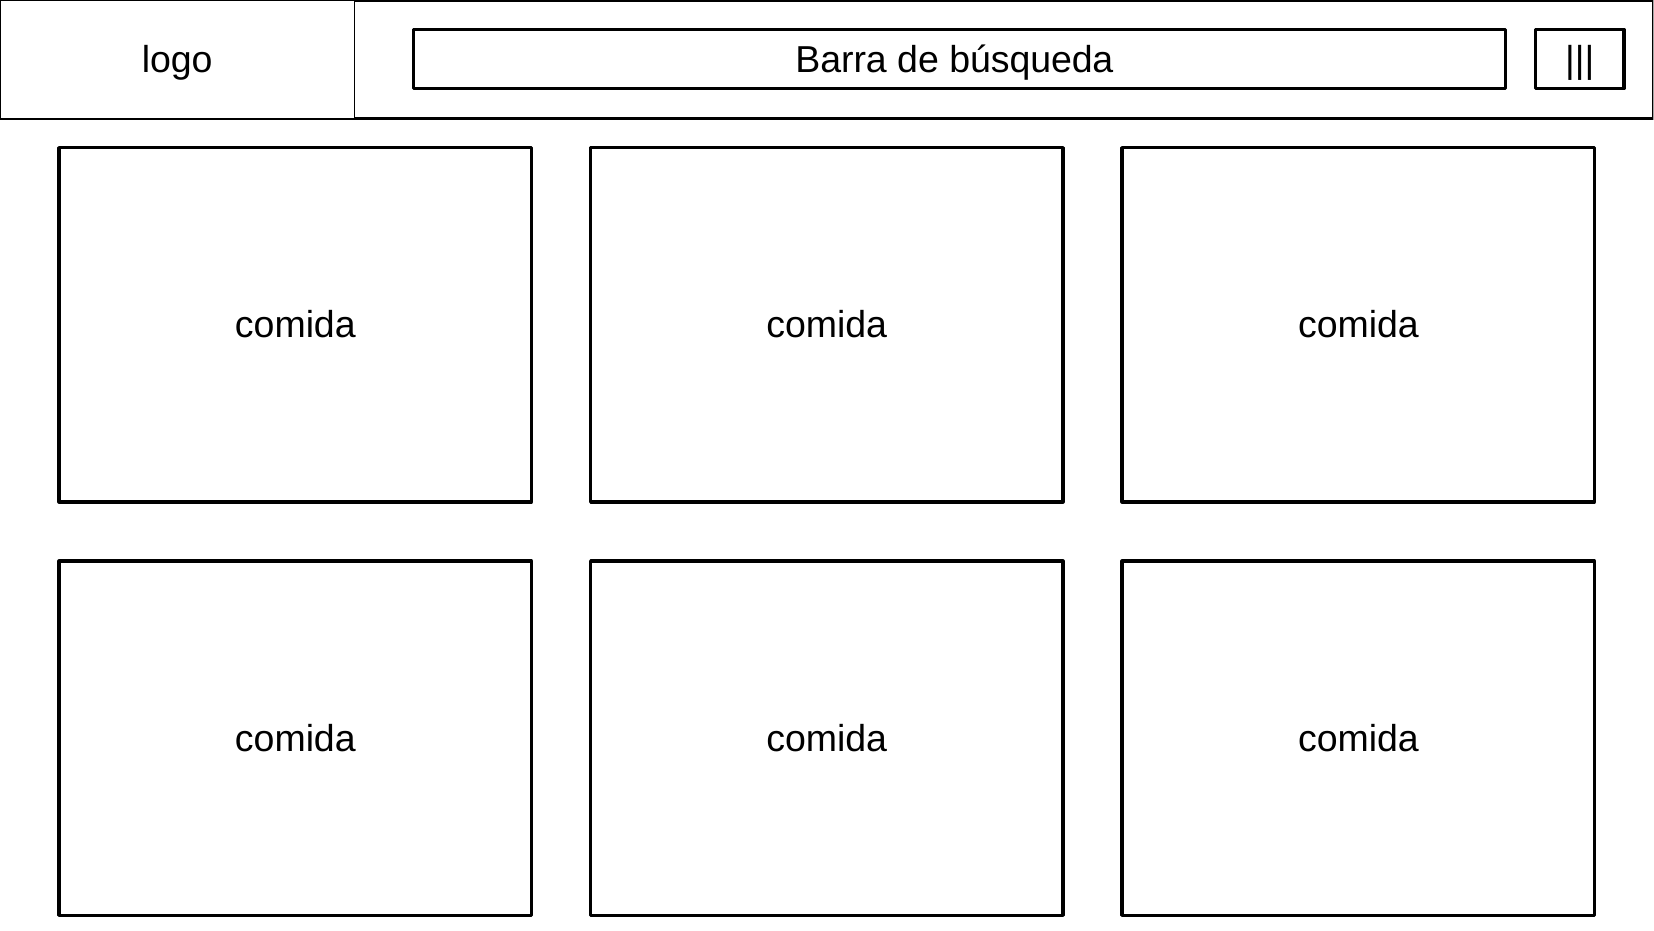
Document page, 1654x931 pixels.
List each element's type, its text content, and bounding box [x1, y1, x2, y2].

text_box comida [59, 561, 532, 916]
text_box comida [590, 561, 1063, 916]
text_box comida [59, 147, 532, 502]
text_box logo [0, 0, 355, 119]
text_box Barra de búsqueda [413, 29, 1506, 89]
text_box comida [1122, 561, 1595, 916]
text_box comida [590, 147, 1063, 502]
text_box ||| [1535, 29, 1625, 89]
text_box comida [1122, 147, 1595, 502]
text_box [355, 0, 1654, 119]
